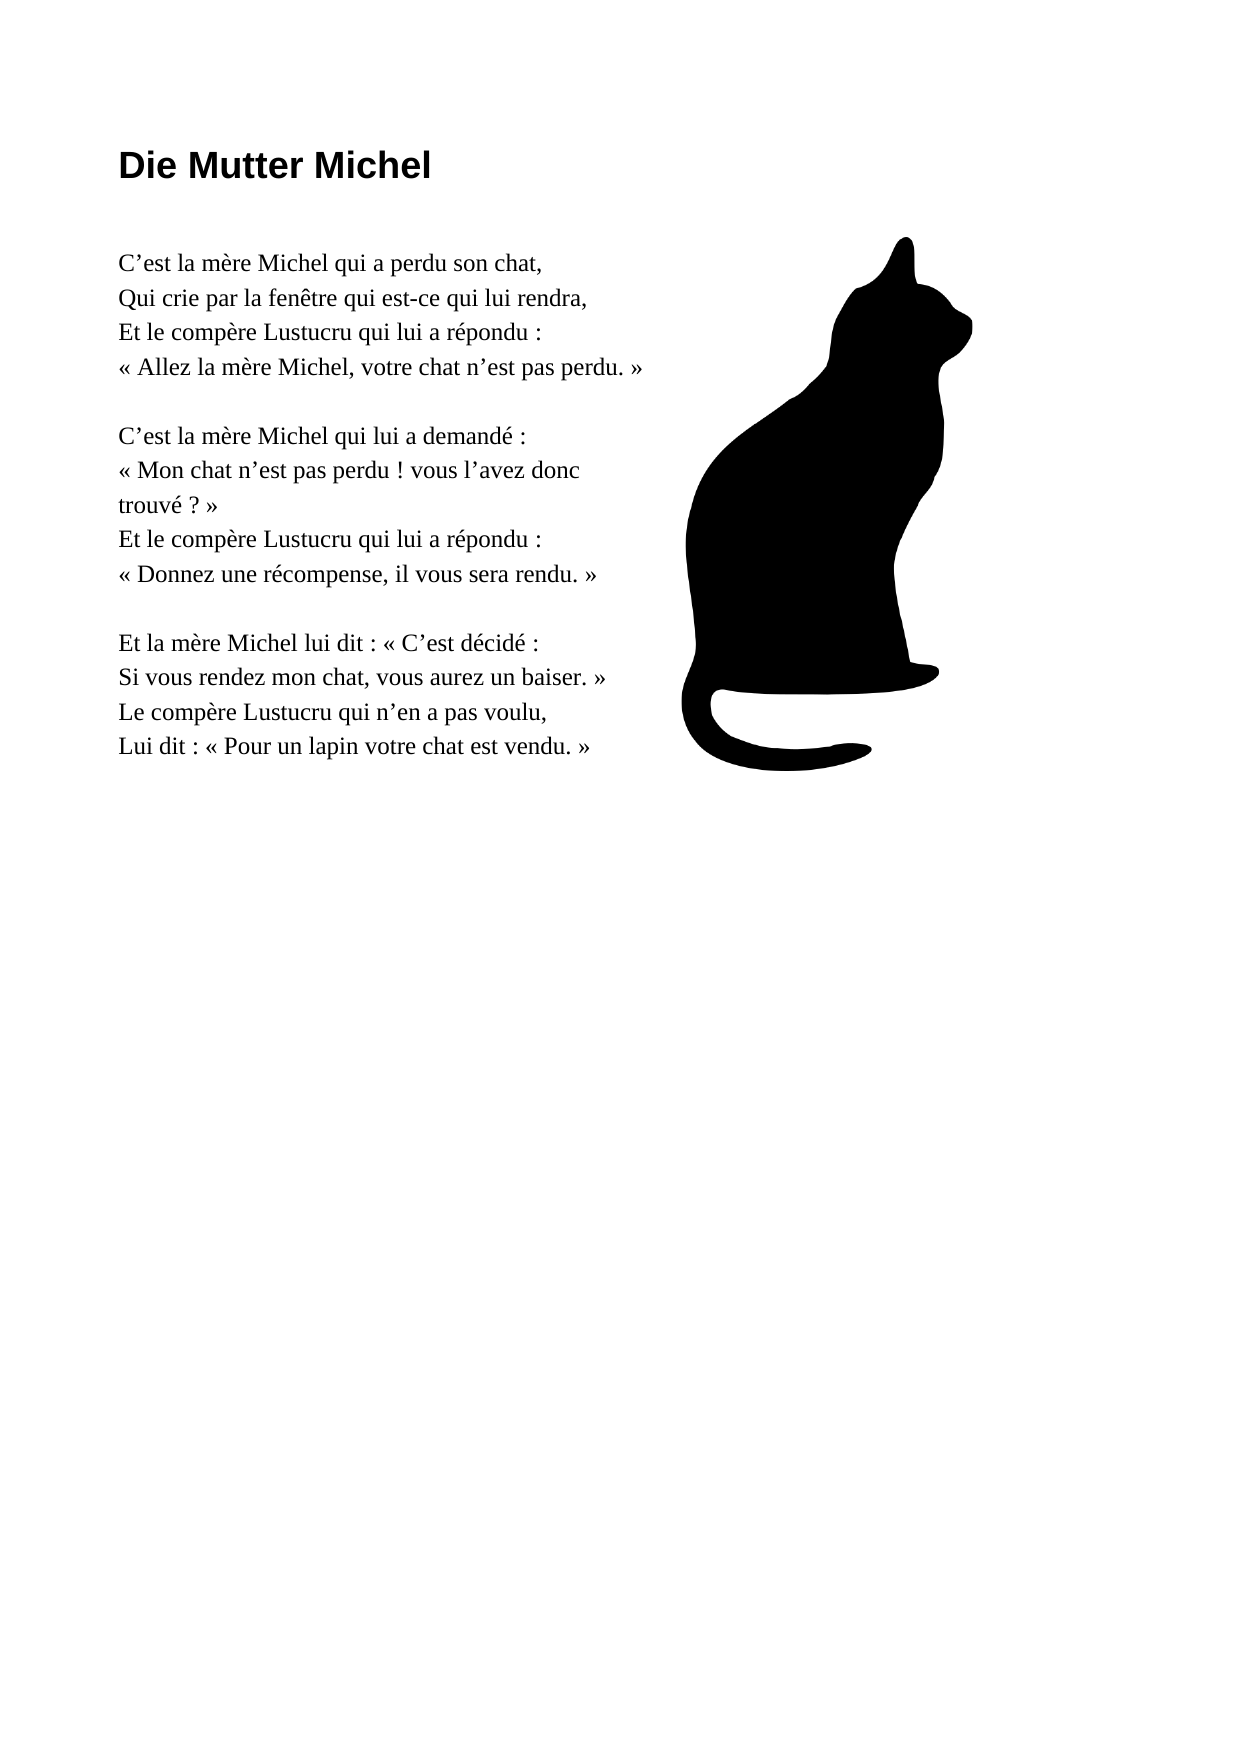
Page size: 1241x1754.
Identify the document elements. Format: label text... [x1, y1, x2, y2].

text [973, 248, 1122, 760]
picture [681, 237, 973, 771]
text C’est la mère Michel qui a perdu son chat, Qui crie par la fenêtre qui est-ce qui lui rendra, Et le compère Lustucru qui lui a répondu : « Allez la mère Michel, votre chat n’est pas perdu. » C’est la mère Michel qui lui a demandé : « Mon chat n’est pas perdu ! vous l’avez donc trouvé ? » Et le compère Lustucru qui lui a répondu : « Donnez une récompense, il vous sera rendu. » Et la mère Michel lui dit : « C’est décidé : Si vous rendez mon chat, vous aurez un baiser. » Le compère Lustucru qui n’en a pas voulu, Lui dit : « Pour un lapin votre chat est vendu. » [118, 248, 681, 760]
subtitle Die Mutter Michel [118, 143, 1122, 187]
